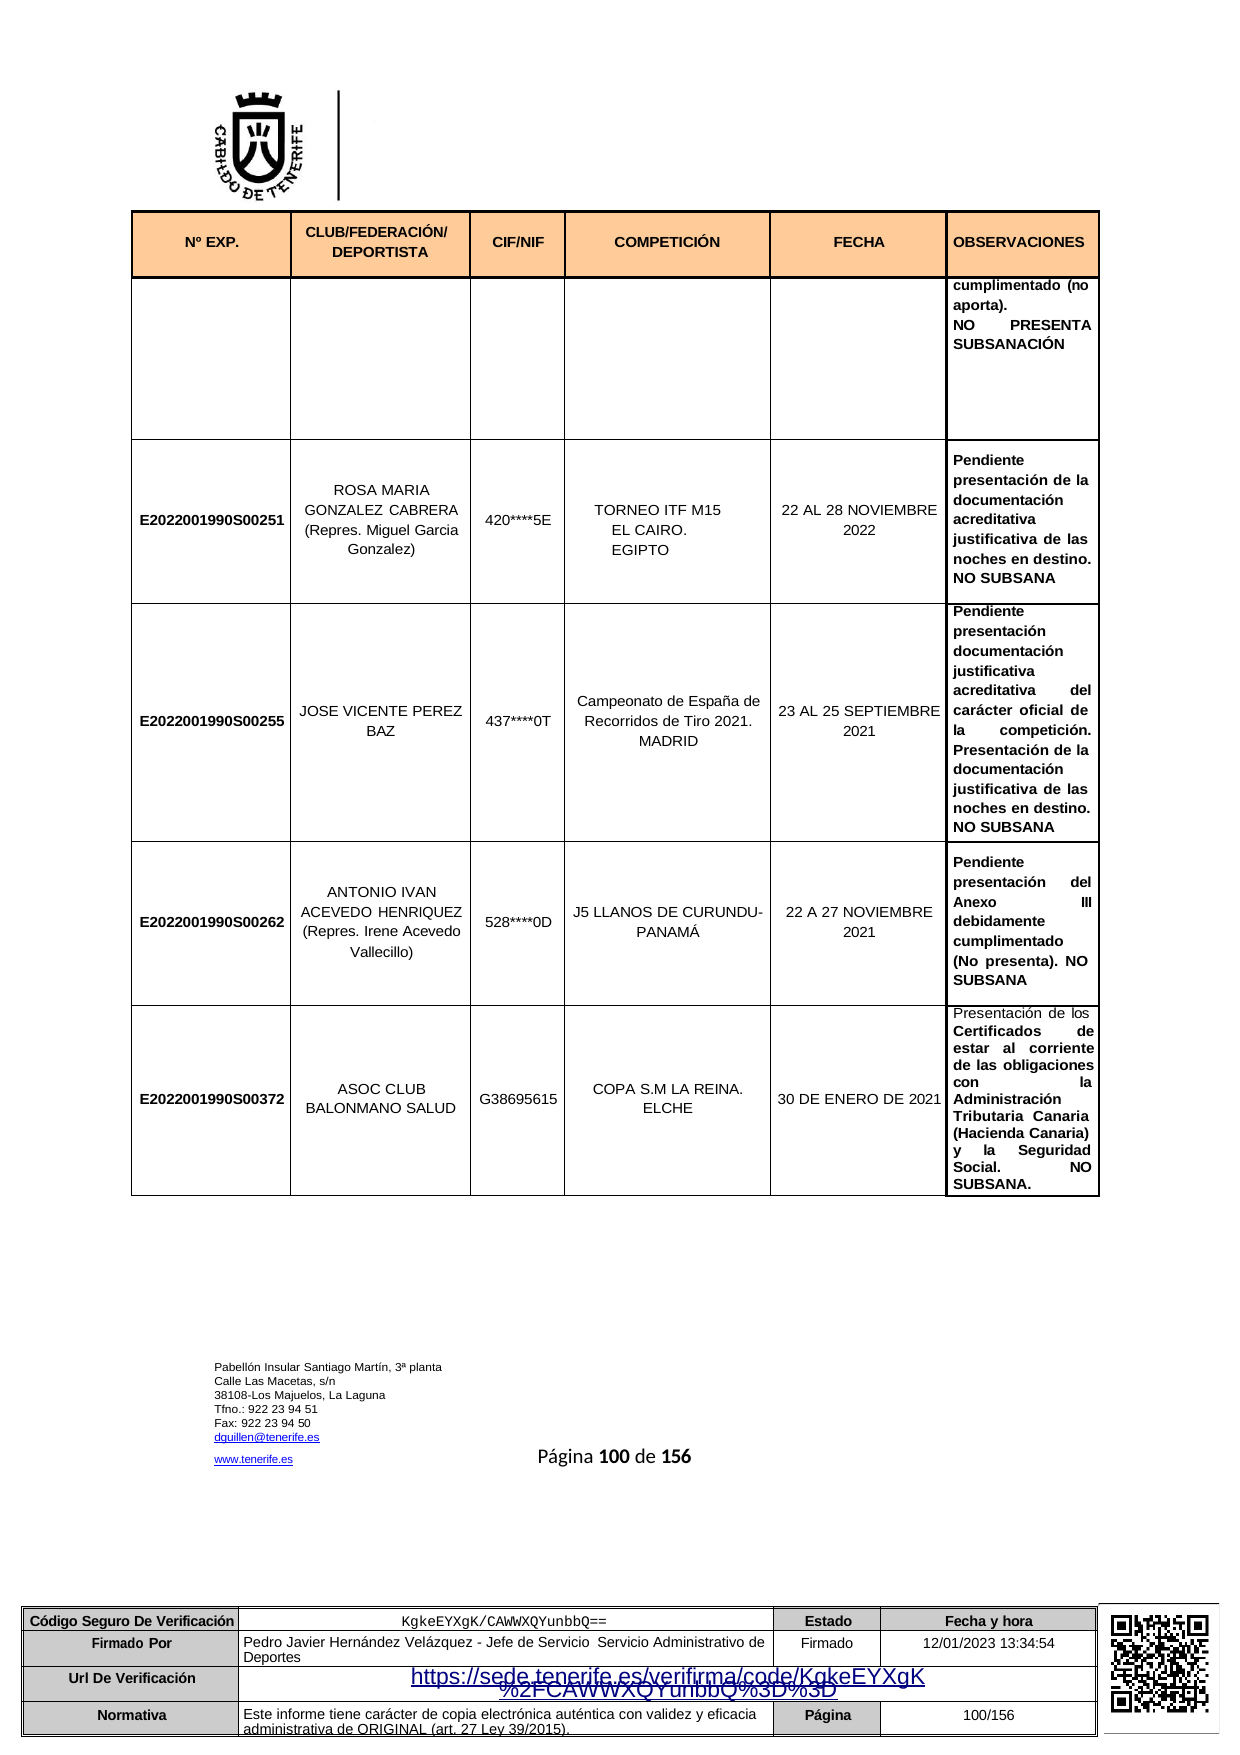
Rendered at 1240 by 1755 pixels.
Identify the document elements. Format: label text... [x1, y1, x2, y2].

table_cell 528****0D [471, 842, 564, 1004]
table_header COMPETICIÓN [566, 213, 769, 276]
table_cell G38695615 [471, 1006, 564, 1195]
text 38108-Los Majuelos, La Laguna Tfno.: 922 23 94 51 [214, 1389, 413, 1416]
table_header OBSERVACIONES [948, 213, 1098, 276]
table_cell Campeonato de España de Recorridos de Tiro 2021. MADRID [565, 604, 770, 841]
table_cell [132, 279, 290, 439]
table_cell 420****5E [471, 440, 564, 603]
text www.tenerife.es Página 100 de 156 [214, 1444, 1110, 1469]
table_header FECHA [771, 213, 945, 276]
table_cell 30 DE ENERO DE 2021 [771, 1006, 945, 1195]
table_cell E2022001990S00255 [132, 604, 290, 841]
table_cell Pendiente presentación de la documentación acreditativa justificativa de las noches en destino. NO SUBSANA [948, 441, 1098, 603]
table_cell ANTONIO IVAN ACEVEDO HENRIQUEZ (Repres. Irene Acevedo Vallecillo) [291, 842, 470, 1004]
table_cell cumplimentado (no aporta). NO PRESENTA SUBSANACIÓN [948, 279, 1098, 439]
table_cell Pendiente presentación documentación justificativa acreditativa del carácter oficial de la competición. Presentación de la documentación justificativa de las noches en destino. NO SUBSANA [948, 605, 1098, 841]
table_header CLUB/FEDERACIÓN/ DEPORTISTA [292, 213, 469, 276]
table_header CIF/NIF [471, 213, 564, 276]
table_cell J5 LLANOS DE CURUNDU- PANAMÁ [565, 842, 770, 1004]
table_cell Pendiente presentación del Anexo III debidamente cumplimentado (No presenta). NO SUBSANA [948, 843, 1098, 1004]
table_cell E2022001990S00372 [132, 1006, 290, 1195]
table_cell 22 A 27 NOVIEMBRE 2021 [771, 842, 945, 1004]
table_cell [771, 279, 945, 439]
table_cell ROSA MARIA GONZALEZ CABRERA (Repres. Miguel Garcia Gonzalez) [291, 440, 470, 603]
table_cell JOSE VICENTE PEREZ BAZ [291, 604, 470, 841]
text Pabellón Insular Santiago Martín, 3ª planta Calle Las Macetas, s/n [214, 1361, 467, 1388]
table_cell [565, 279, 770, 439]
table_cell E2022001990S00262 [132, 842, 290, 1004]
text Fax: 922 23 94 50 [214, 1416, 1110, 1429]
table_cell [471, 279, 564, 439]
table_cell 437****0T [471, 604, 564, 841]
table_header Nº EXP. [133, 213, 290, 276]
text dguillen@tenerife.es [214, 1430, 1110, 1444]
table_cell TORNEO ITF M15 EL CAIRO. EGIPTO [565, 440, 770, 603]
table_cell ASOC CLUB BALONMANO SALUD [291, 1006, 470, 1195]
table_cell COPA S.M LA REINA. ELCHE [565, 1006, 770, 1195]
table_cell E2022001990S00251 [132, 440, 290, 603]
table_cell Presentación de los Certificados de estar al corriente de las obligaciones con la Administración Tributaria Canaria (Hacienda Canaria) y la Seguridad Social. NO SUBSANA. [948, 1007, 1098, 1195]
table_cell [291, 279, 470, 439]
table_cell 22 AL 28 NOVIEMBRE 2022 [771, 440, 945, 603]
table_cell 23 AL 25 SEPTIEMBRE 2021 [771, 604, 945, 841]
